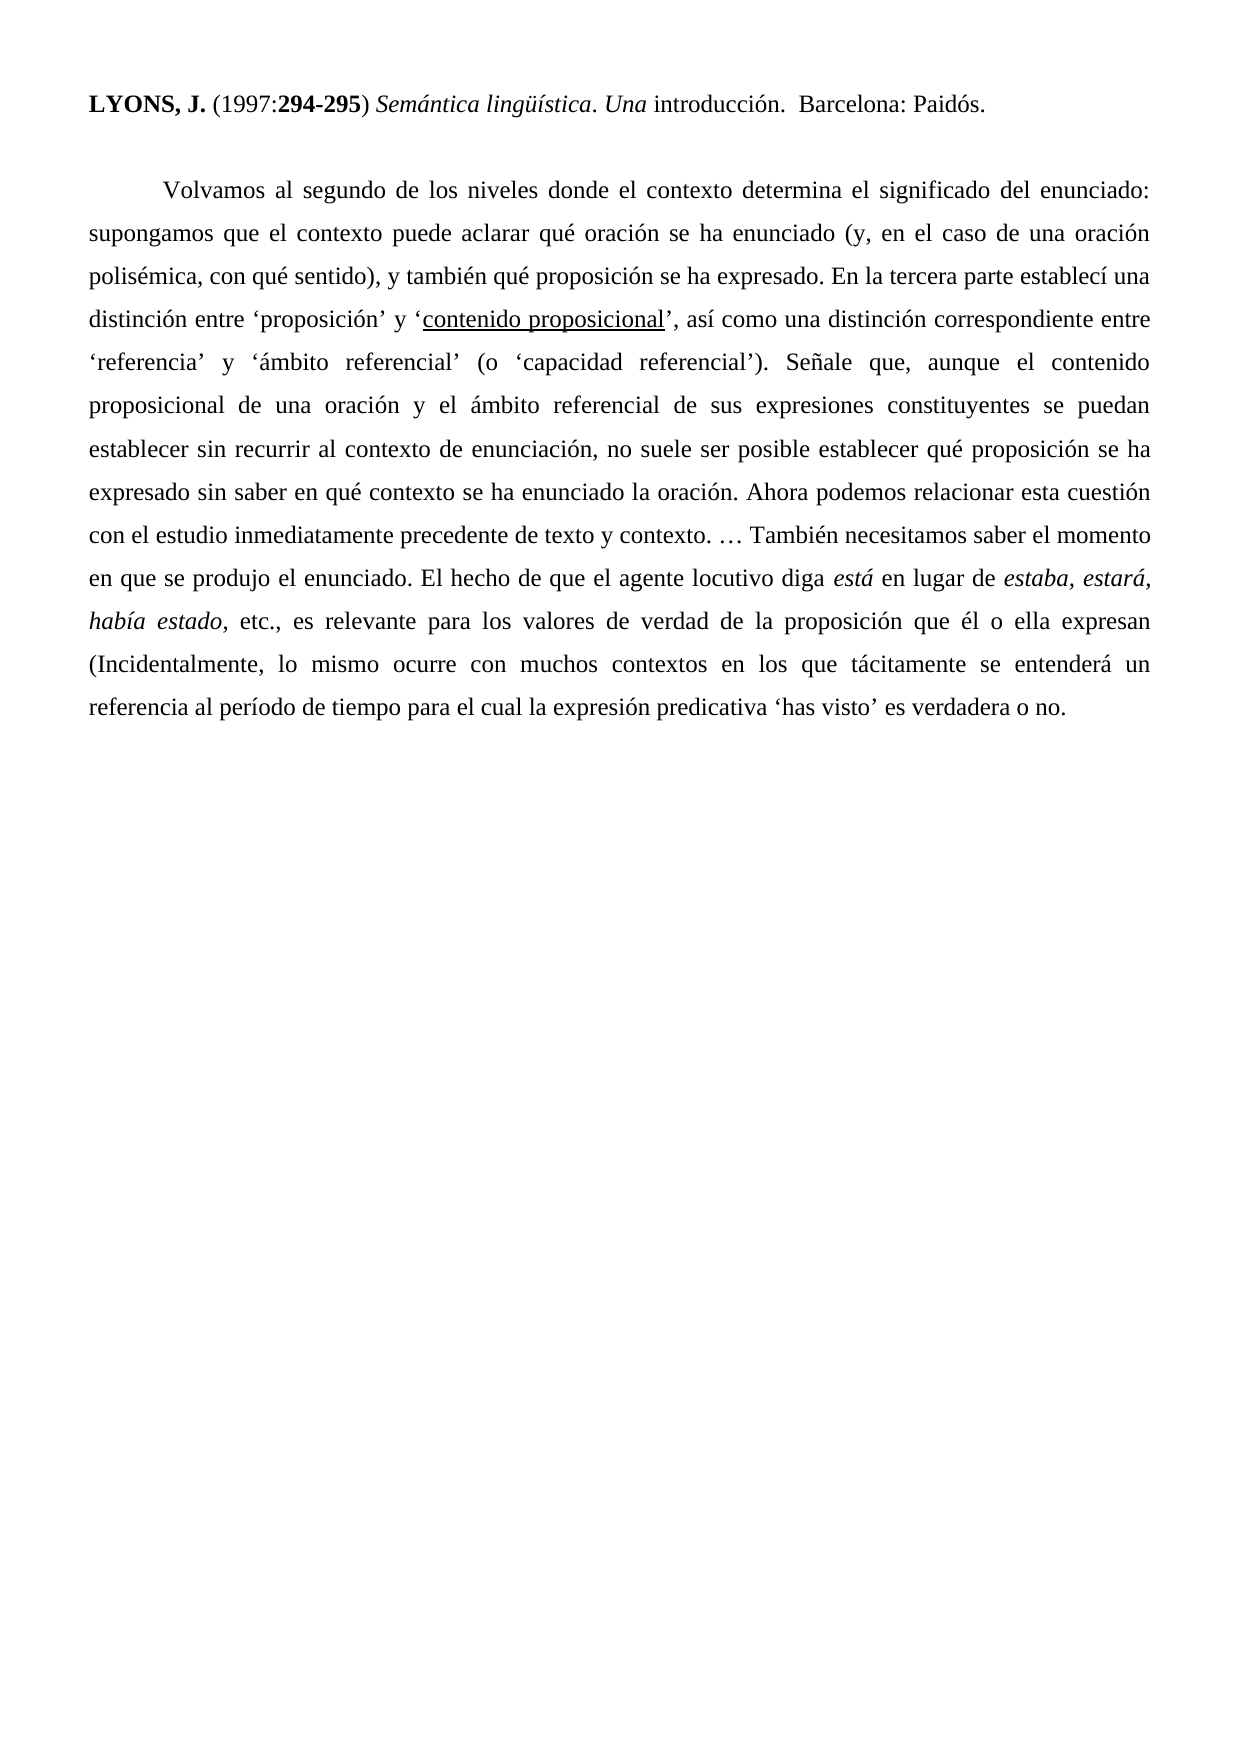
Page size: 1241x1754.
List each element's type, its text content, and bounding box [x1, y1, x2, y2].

text LYONS, J. (1997:294-295) Semántica lingüística. Una introducción. Barcelona: Paidós. [89, 89, 1152, 117]
text Volvamos al segundo de los niveles donde el contexto determina el significado del enunciado: supongamos que el contexto puede aclarar qué oración se ha enunciado (y, en el caso de una oración polisémica, con qué sentido), y también qué proposición se ha expresado. En la tercera parte establecí una distinción entre ‘proposición’ y ‘contenido proposicional’, así como una distinción correspondiente entre ‘referencia’ y ‘ámbito referencial’ (o ‘capacidad referencial’). Señale que, aunque el contenido proposicional de una oración y el ámbito referencial de sus expresiones constituyentes se puedan establecer sin recurrir al contexto de enunciación, no suele ser posible establecer qué proposición se ha expresado sin saber en qué contexto se ha enunciado la oración. Ahora podemos relacionar esta cuestión con el estudio inmediatamente precedente de texto y contexto. … También necesitamos saber el momento en que se produjo el enunciado. El hecho de que el agente locutivo diga está en lugar de estaba, estará, había estado, etc., es relevante para los valores de verdad de la proposición que él o ella expresan (Incidentalmente, lo mismo ocurre con muchos contextos en los que tácitamente se entenderá un referencia al período de tiempo para el cual la expresión predicativa ‘has visto’ es verdadera o no. [89, 175, 1152, 721]
